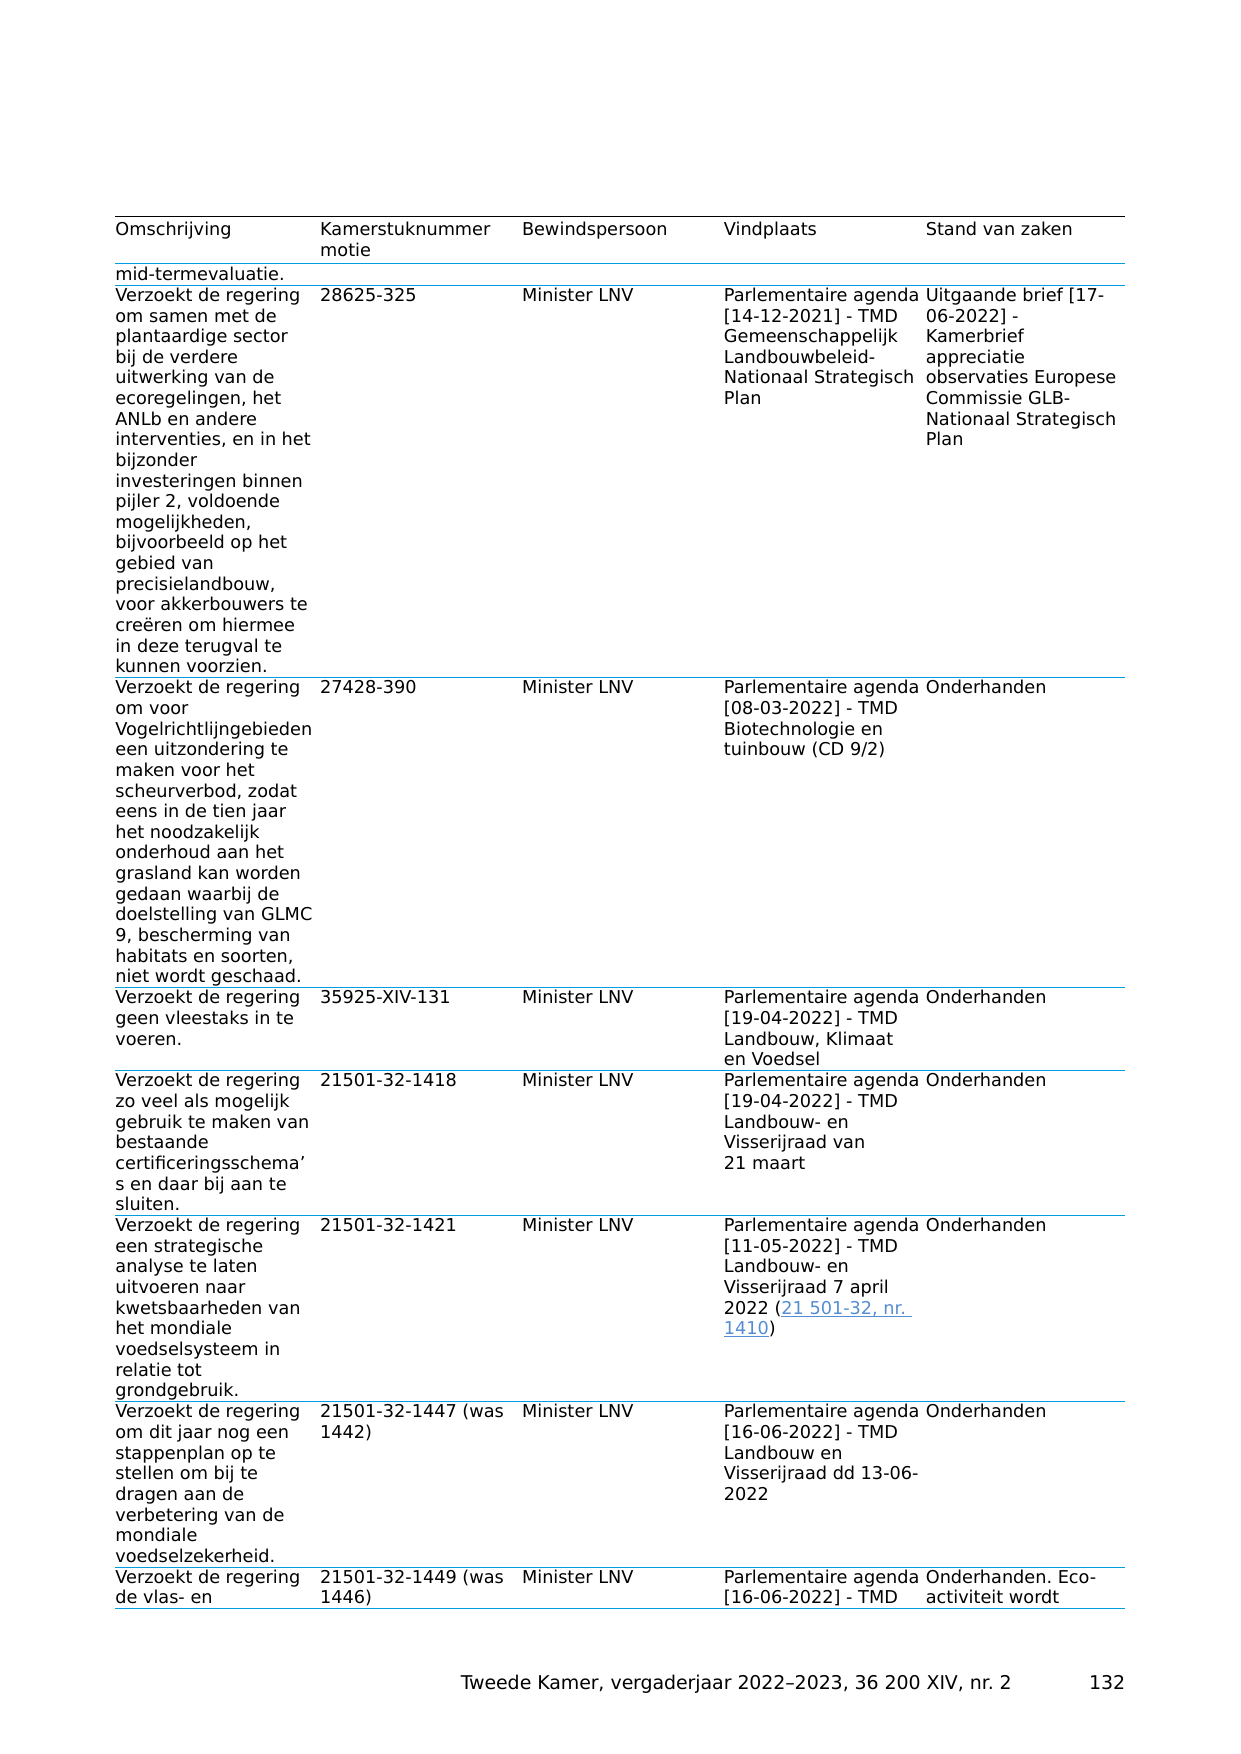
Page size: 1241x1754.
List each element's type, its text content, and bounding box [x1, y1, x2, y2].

table_cell Kamerstuknummer motie [317, 217, 519, 263]
table_cell Verzoekt de regering geen vleestaks in te voeren. [115, 988, 317, 1070]
table_cell [519, 264, 721, 284]
table_cell Minister LNV [519, 1402, 721, 1566]
table_cell Bewindspersoon [519, 217, 721, 263]
table_cell Parlementaire agenda [11-05-2022] - TMD Landbouw- en Visserijraad 7 april 2022 (21 501-32, nr. 1410) [721, 1216, 923, 1401]
table_cell 27428-390 [317, 678, 519, 987]
table_cell 21501-32-1418 [317, 1071, 519, 1215]
table_cell Parlementaire agenda [16-06-2022] - TMD Landbouw en Visserijraad dd 13-06-2022 [721, 1402, 923, 1566]
table_cell Verzoekt de regering om dit jaar nog een stappenplan op te stellen om bij te dragen aan de verbetering van de mondiale voedselzekerheid. [115, 1402, 317, 1566]
table_cell Minister LNV [519, 988, 721, 1070]
table_cell Verzoekt de regering om samen met de plantaardige sector bij de verdere uitwerking van de ecoregelingen, het ANLb en andere interventies, en in het bijzonder investeringen binnen pijler 2, voldoende mogelijkheden, bijvoorbeeld op het gebied van precisielandbouw, voor akkerbouwers te creëren om hiermee in deze terugval te kunnen voorzien. [115, 286, 317, 677]
table_cell [923, 264, 1125, 284]
table_cell Minister LNV [519, 1071, 721, 1215]
table_cell [317, 264, 519, 284]
table_cell Parlementaire agenda [19-04-2022] - TMD Landbouw- en Visserijraad van 21 maart [721, 1071, 923, 1215]
table_cell mid-termevaluatie. [115, 264, 317, 284]
table_cell Vindplaats [721, 217, 923, 263]
table_cell Omschrijving [115, 217, 317, 263]
table_cell 21501-32-1449 (was 1446) [317, 1568, 519, 1608]
table_cell Verzoekt de regering een strategische analyse te laten uitvoeren naar kwetsbaarheden van het mondiale voedselsysteem in relatie tot grondgebruik. [115, 1216, 317, 1401]
table_cell Onderhanden [923, 1402, 1125, 1566]
table_cell Verzoekt de regering om voor Vogelrichtlijngebieden een uitzondering te maken voor het scheurverbod, zodat eens in de tien jaar het noodzakelijk onderhoud aan het grasland kan worden gedaan waarbij de doelstelling van GLMC 9, bescherming van habitats en soorten, niet wordt geschaad. [115, 678, 317, 987]
table_cell 28625-325 [317, 286, 519, 677]
table_cell Minister LNV [519, 678, 721, 987]
table_cell Minister LNV [519, 1216, 721, 1401]
table_cell Verzoekt de regering de vlas- en [115, 1568, 317, 1608]
table_cell Parlementaire agenda [19-04-2022] - TMD Landbouw, Klimaat en Voedsel [721, 988, 923, 1070]
table_cell Minister LNV [519, 1568, 721, 1608]
table_cell Onderhanden [923, 988, 1125, 1070]
table_cell [721, 264, 923, 284]
table_cell 21501-32-1447 (was 1442) [317, 1402, 519, 1566]
table_cell Parlementaire agenda [16-06-2022] - TMD [721, 1568, 923, 1608]
table_cell Stand van zaken [923, 217, 1125, 263]
table_cell Verzoekt de regering zo veel als mogelijk gebruik te maken van bestaande certificeringsschema’s en daar bij aan te sluiten. [115, 1071, 317, 1215]
table_cell Onderhanden [923, 678, 1125, 987]
table_cell Parlementaire agenda [14-12-2021] - TMD Gemeenschappelijk Landbouwbeleid-Nationaal Strategisch Plan [721, 286, 923, 677]
table_header Door de Staten-Generaal aanvaarde moties [115, 191, 1125, 216]
table_cell Onderhanden [923, 1071, 1125, 1215]
table_cell Minister LNV [519, 286, 721, 677]
table_cell 21501-32-1421 [317, 1216, 519, 1401]
table_cell Onderhanden. Eco-activiteit wordt [923, 1568, 1125, 1608]
table_cell Parlementaire agenda [08-03-2022] - TMD Biotechnologie en tuinbouw (CD 9/2) [721, 678, 923, 987]
table_cell Onderhanden [923, 1216, 1125, 1401]
table_cell Uitgaande brief [17-06-2022] - Kamerbrief appreciatie observaties Europese Commissie GLB-Nationaal Strategisch Plan [923, 286, 1125, 677]
table_cell 35925-XIV-131 [317, 988, 519, 1070]
